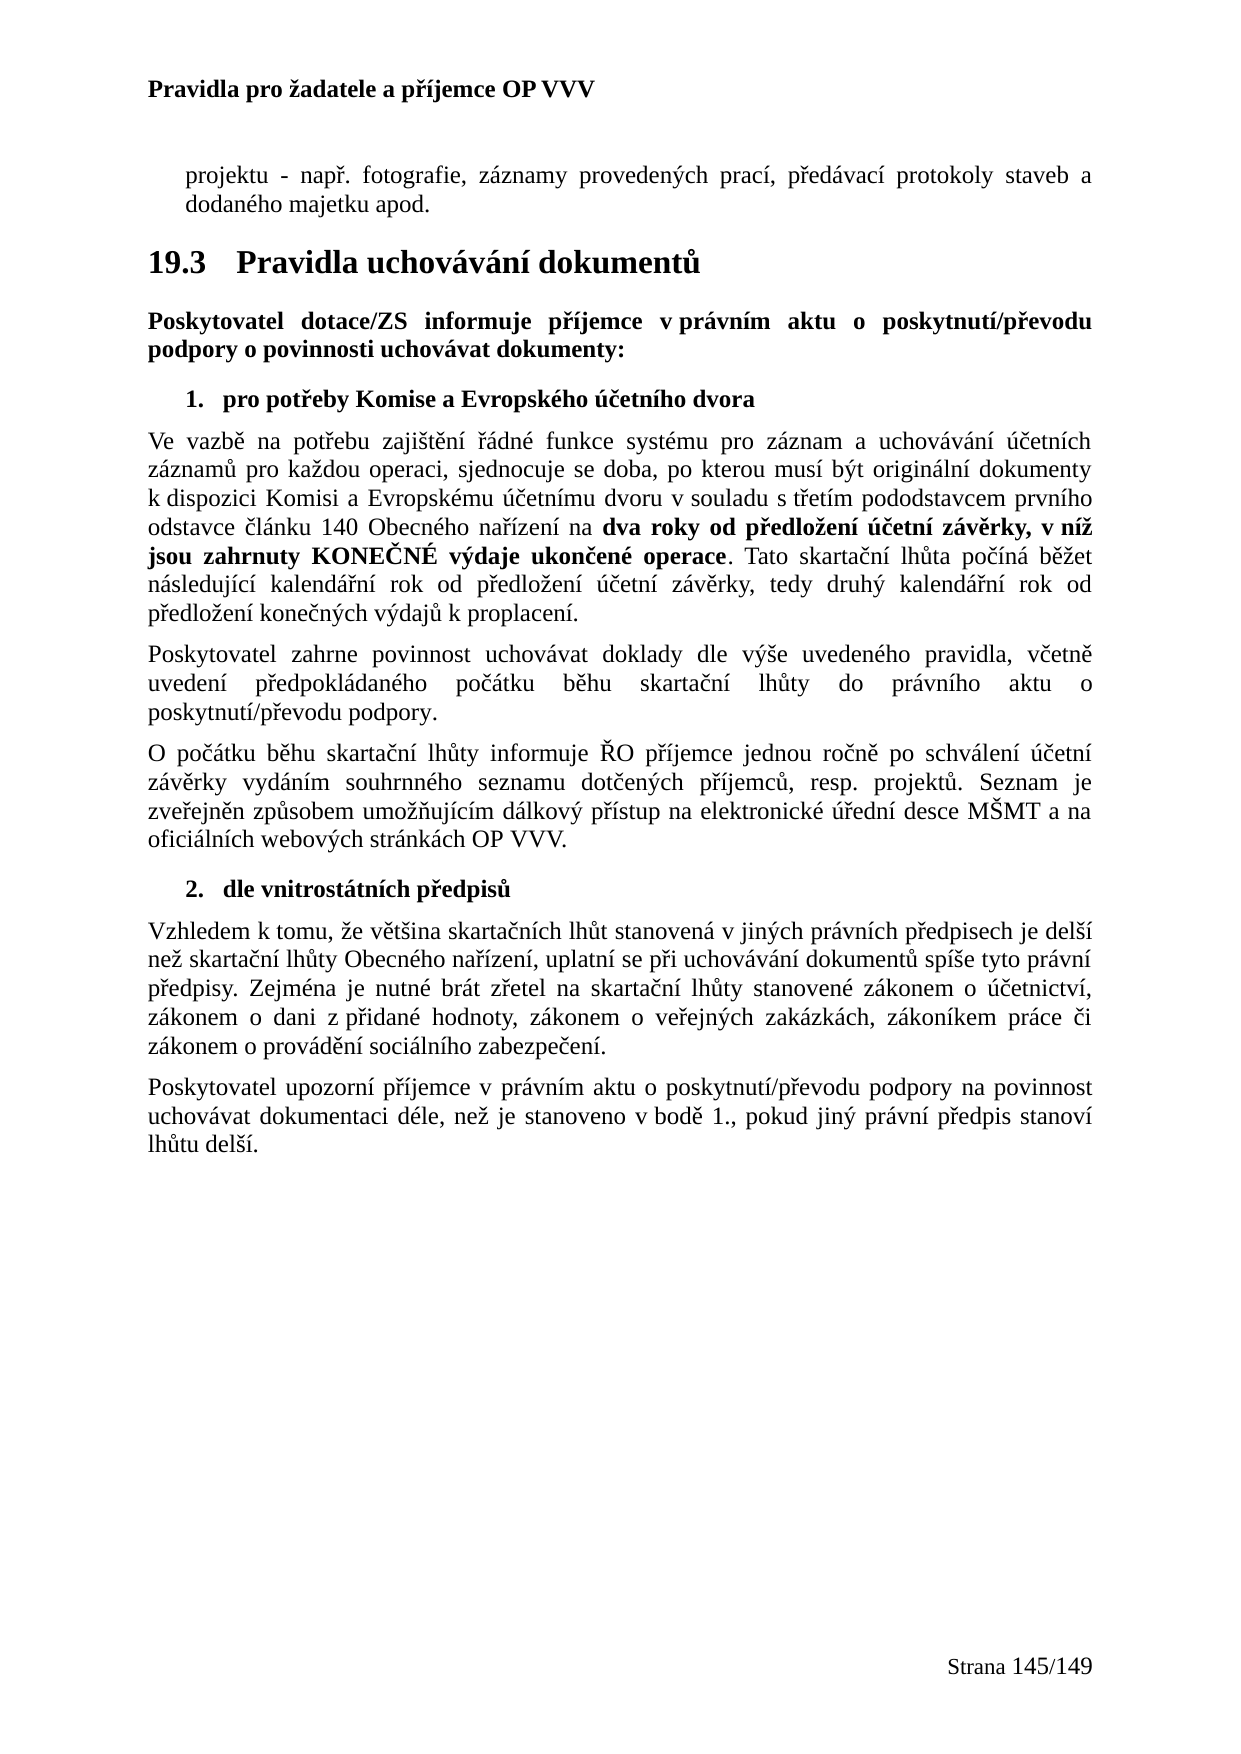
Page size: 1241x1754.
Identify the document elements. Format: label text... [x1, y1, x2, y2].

list pro potřeby Komise a Evropského účetního dvora [185, 376, 1093, 413]
text O počátku běhu skartační lhůty informuje ŘO příjemce jednou ročně po schválení účetní závěrky vydáním souhrnného seznamu dotčených příjemců, resp. projektů. Seznam je zveřejněn způsobem umožňujícím dálkový přístup na elektronické úřední desce MŠMT a na oficiálních webových stránkách OP VVV. [148, 738, 1093, 853]
list dle vnitrostátních předpisů [185, 866, 1093, 903]
subtitle Pravidla uchovávání dokumentů [148, 242, 1093, 281]
text Poskytovatel upozorní příjemce v právním aktu o poskytnutí/převodu podpory na povinnost uchovávat dokumentaci déle, než je stanoveno v bodě 1., pokud jiný právní předpis stanoví lhůtu delší. [148, 1072, 1093, 1158]
text Vzhledem k tomu, že většina skartačních lhůt stanovená v jiných právních předpisech je delší než skartační lhůty Obecného nařízení, uplatní se při uchovávání dokumentů spíše tyto právní předpisy. Zejména je nutné brát zřetel na skartační lhůty stanovené zákonem o účetnictví, zákonem o dani z přidané hodnoty, zákonem o veřejných zakázkách, zákoníkem práce či zákonem o provádění sociálního zabezpečení. [148, 916, 1093, 1059]
list projektu - např. fotografie, záznamy provedených prací, předávací protokoly staveb a dodaného majetku apod. [148, 160, 1093, 217]
text Poskytovatel dotace/ZS informuje příjemce v právním aktu o poskytnutí/převodu podpory o povinnosti uchovávat dokumenty: [148, 306, 1093, 363]
text Poskytovatel zahrne povinnost uchovávat doklady dle výše uvedeného pravidla, včetně uvedení předpokládaného počátku běhu skartační lhůty do právního aktu o poskytnutí/převodu podpory. [148, 639, 1093, 726]
text Ve vazbě na potřebu zajištění řádné funkce systému pro záznam a uchovávání účetních záznamů pro každou operaci, sjednocuje se doba, po kterou musí být originální dokumenty k dispozici Komisi a Evropskému účetnímu dvoru v souladu s třetím pododstavcem prvního odstavce článku 140 Obecného nařízení na dva roky od předložení účetní závěrky, v níž jsou zahrnuty KONEČNÉ výdaje ukončené operace. Tato skartační lhůta počíná běžet následující kalendářní rok od předložení účetní závěrky, tedy druhý kalendářní rok od předložení konečných výdajů k proplacení. [148, 426, 1093, 627]
